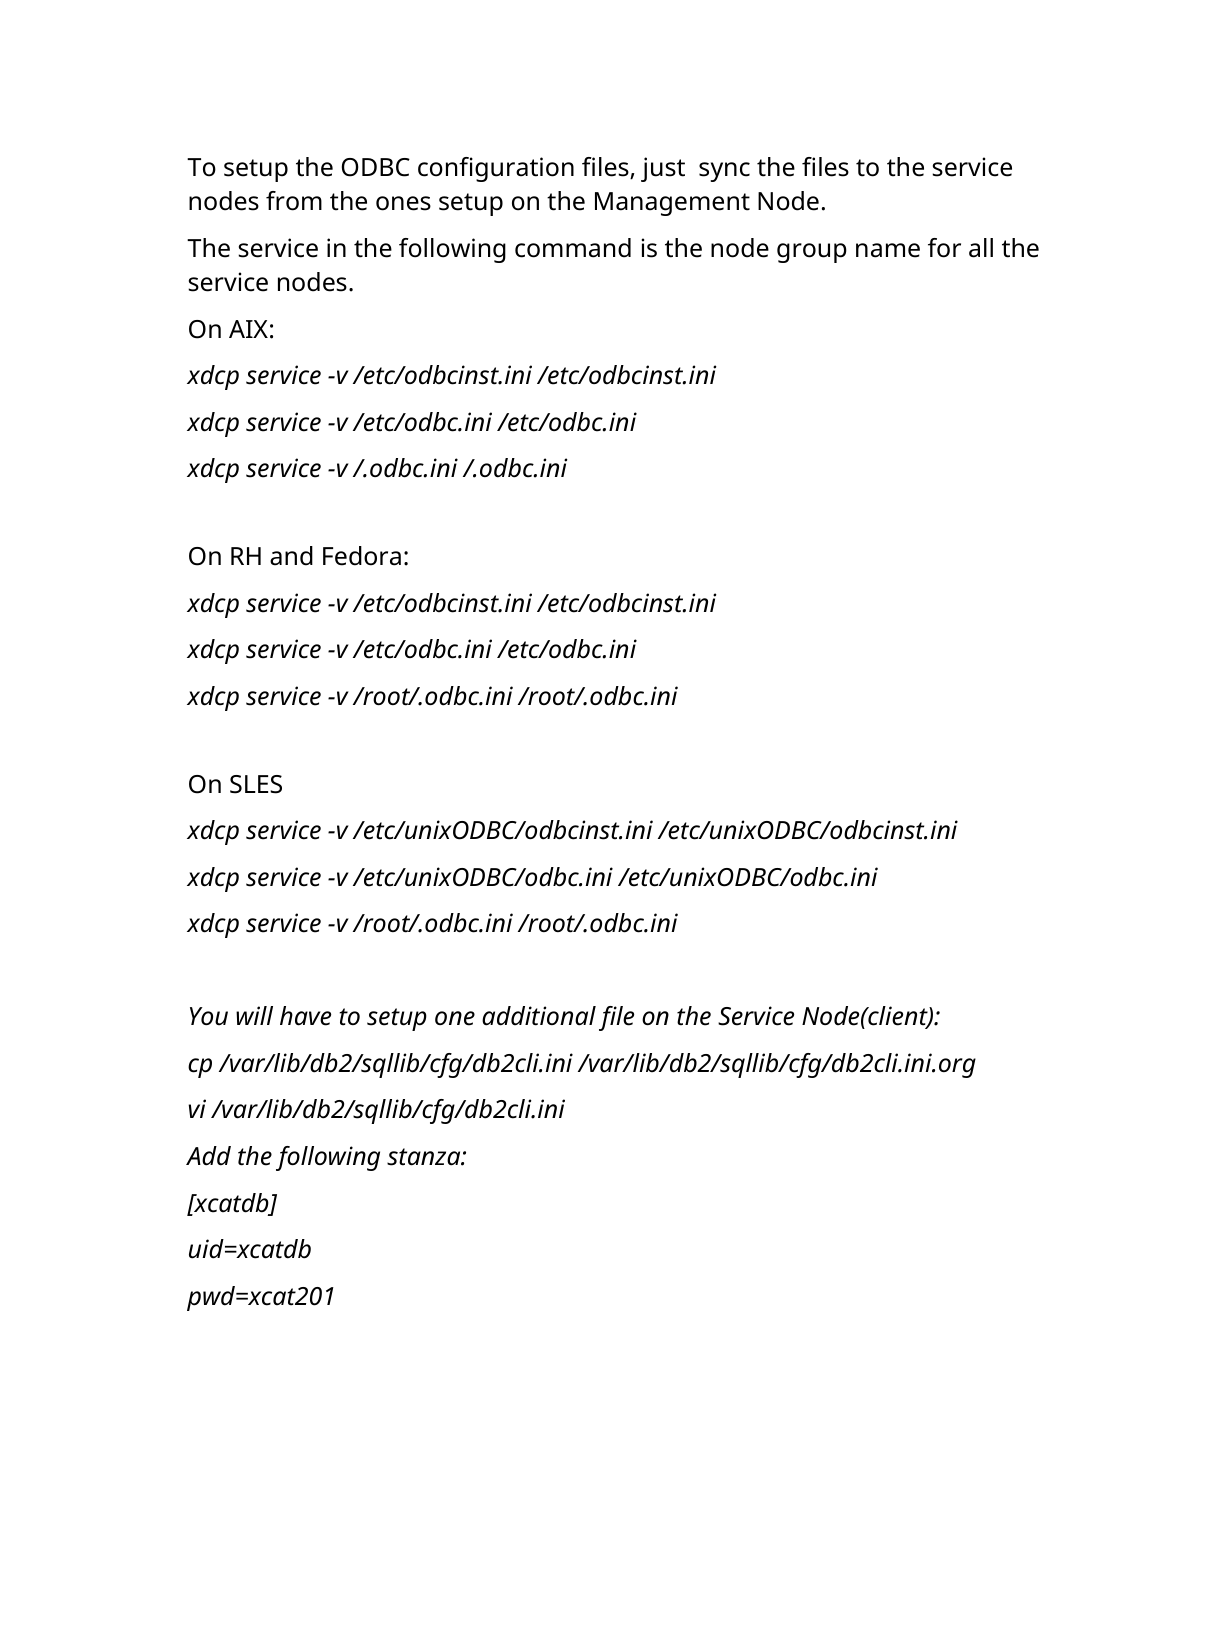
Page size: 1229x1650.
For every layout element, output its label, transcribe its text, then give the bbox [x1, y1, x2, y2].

text xdcp service -v /etc/odbc.ini /etc/odbc.ini [187, 632, 1041, 666]
text xdcp service -v /.odbc.ini /.odbc.ini [187, 451, 1041, 485]
text xdcp service -v /etc/odbcinst.ini /etc/odbcinst.ini [187, 585, 1041, 619]
text vi /var/lib/db2/sqllib/cfg/db2cli.ini [187, 1092, 1041, 1126]
text On AIX: [187, 311, 1041, 345]
text The service in the following command is the node group name for all the service nodes. [187, 231, 1041, 299]
text To setup the ODBC configuration files, just sync the files to the service nodes from the ones setup on the Management Node. [187, 150, 1041, 218]
text xdcp service -v /etc/unixODBC/odbcinst.ini /etc/unixODBC/odbcinst.ini [187, 813, 1041, 847]
text xdcp service -v /root/.odbc.ini /root/.odbc.ini [187, 906, 1041, 940]
text xdcp service -v /root/.odbc.ini /root/.odbc.ini [187, 678, 1041, 712]
text uid=xcatdb [187, 1232, 1041, 1266]
text [xcatdb] [187, 1185, 1041, 1219]
text cp /var/lib/db2/sqllib/cfg/db2cli.ini /var/lib/db2/sqllib/cfg/db2cli.ini.org [187, 1046, 1041, 1080]
text On SLES [187, 766, 1041, 800]
text pwd=xcat201 [187, 1278, 1041, 1312]
text On RH and Fedora: [187, 539, 1041, 573]
text xdcp service -v /etc/odbcinst.ini /etc/odbcinst.ini [187, 358, 1041, 392]
text xdcp service -v /etc/odbc.ini /etc/odbc.ini [187, 404, 1041, 438]
text Add the following stanza: [187, 1139, 1041, 1173]
text xdcp service -v /etc/unixODBC/odbc.ini /etc/unixODBC/odbc.ini [187, 859, 1041, 893]
text You will have to setup one additional file on the Service Node(client): [187, 999, 1041, 1033]
